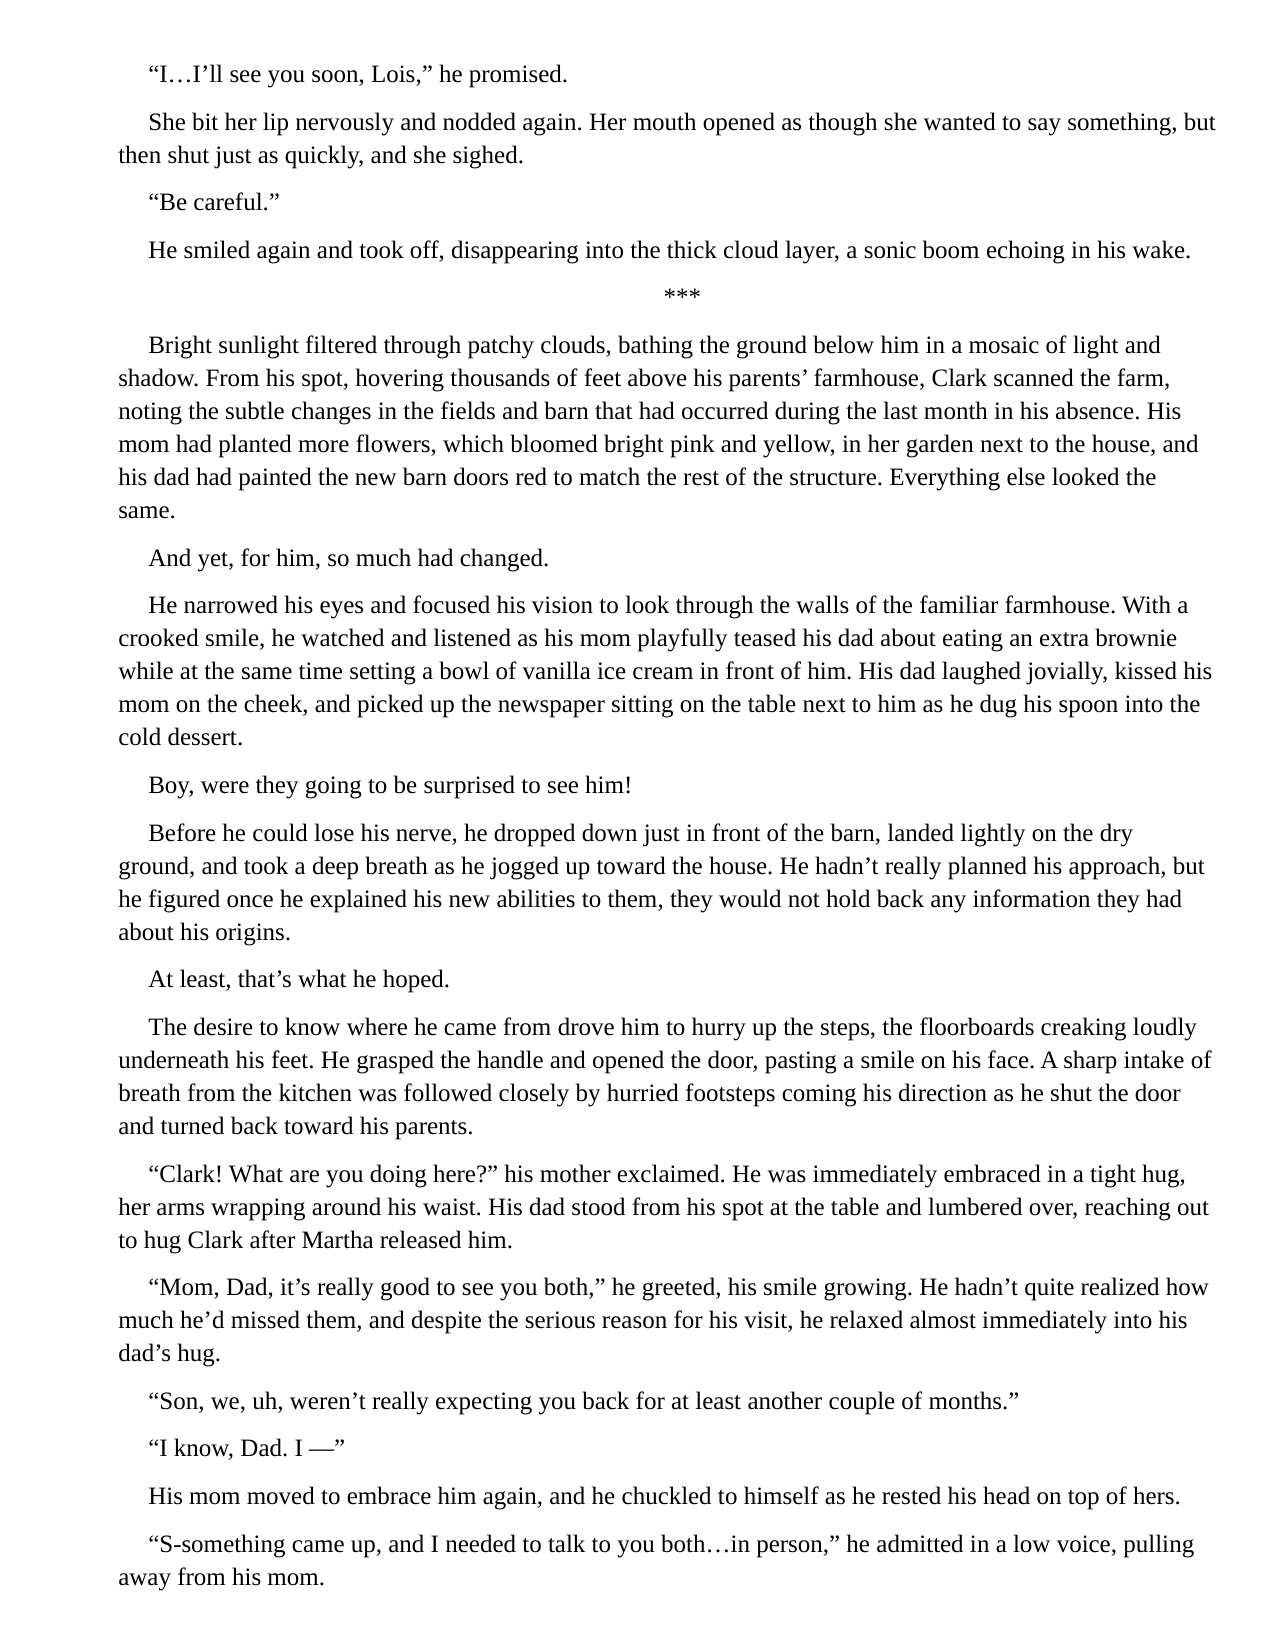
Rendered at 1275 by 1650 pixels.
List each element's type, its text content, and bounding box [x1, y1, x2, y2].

text “S-something came up, and I needed to talk to you both…in person,” he admitted in a low voice, pulling away from his mom. [118, 1529, 1216, 1591]
text “Be careful.” [118, 187, 1216, 216]
text She bit her lip nervously and nodded again. Her mouth opened as though she wanted to say something, but then shut just as quickly, and she sighed. [118, 107, 1216, 168]
text At least, that’s what he hoped. [118, 964, 1216, 993]
text “Mom, Dad, it’s really good to see you both,” he greeted, his smile growing. He hadn’t quite realized how much he’d missed them, and despite the serious reason for his visit, he relaxed almost immediately into his dad’s hug. [118, 1272, 1216, 1367]
text And yet, for him, so much had changed. [118, 543, 1216, 572]
text “I know, Dad. I —” [118, 1433, 1216, 1462]
text Bright sunlight filtered through patchy clouds, bathing the ground below him in a mosaic of light and shadow. From his spot, hovering thousands of feet above his parents’ farmhouse, Clark scanned the farm, noting the subtle changes in the fields and barn that had occurred during the last month in his absence. His mom had planted more flowers, which bloomed bright pink and yellow, in her garden next to the house, and his dad had painted the new barn doors red to match the rest of the structure. Everything else looked the same. [118, 330, 1216, 524]
text Boy, were they going to be surprised to see him! [118, 770, 1216, 799]
text *** [118, 282, 1216, 311]
text His mom moved to embrace him again, and he chuckled to himself as he rested his head on top of hers. [118, 1481, 1216, 1510]
text He smiled again and took off, disappearing into the thick cloud layer, a sonic boom echoing in his wake. [118, 235, 1216, 264]
text “Son, we, uh, weren’t really expecting you back for at least another couple of months.” [118, 1386, 1216, 1415]
text He narrowed his eyes and focused his vision to look through the walls of the familiar farmhouse. With a crooked smile, he watched and listened as his mom playfully teased his dad about eating an extra brownie while at the same time setting a bowl of vanilla ice cream in front of him. His dad laughed jovially, kissed his mom on the cheek, and picked up the newspaper sitting on the table next to him as he dug his spoon into the cold dessert. [118, 590, 1216, 751]
text Before he could lose his nerve, he dropped down just in front of the barn, landed lightly on the dry ground, and took a deep breath as he jogged up toward the house. He hadn’t really planned his approach, but he figured once he explained his new abilities to them, they would not hold back any information they had about his origins. [118, 818, 1216, 946]
text The desire to know where he came from drove him to hurry up the steps, the floorboards creaking loudly underneath his feet. He grasped the handle and opened the door, pasting a smile on his face. A sharp intake of breath from the kitchen was followed closely by hurried footsteps coming his direction as he shut the door and turned back toward his parents. [118, 1012, 1216, 1140]
text “Clark! What are you doing here?” his mother exclaimed. He was immediately embraced in a tight hug, her arms wrapping around his waist. His dad stood from his spot at the table and lumbered over, reaching out to hug Clark after Martha released him. [118, 1159, 1216, 1253]
text “I…I’ll see you soon, Lois,” he promised. [118, 59, 1216, 88]
